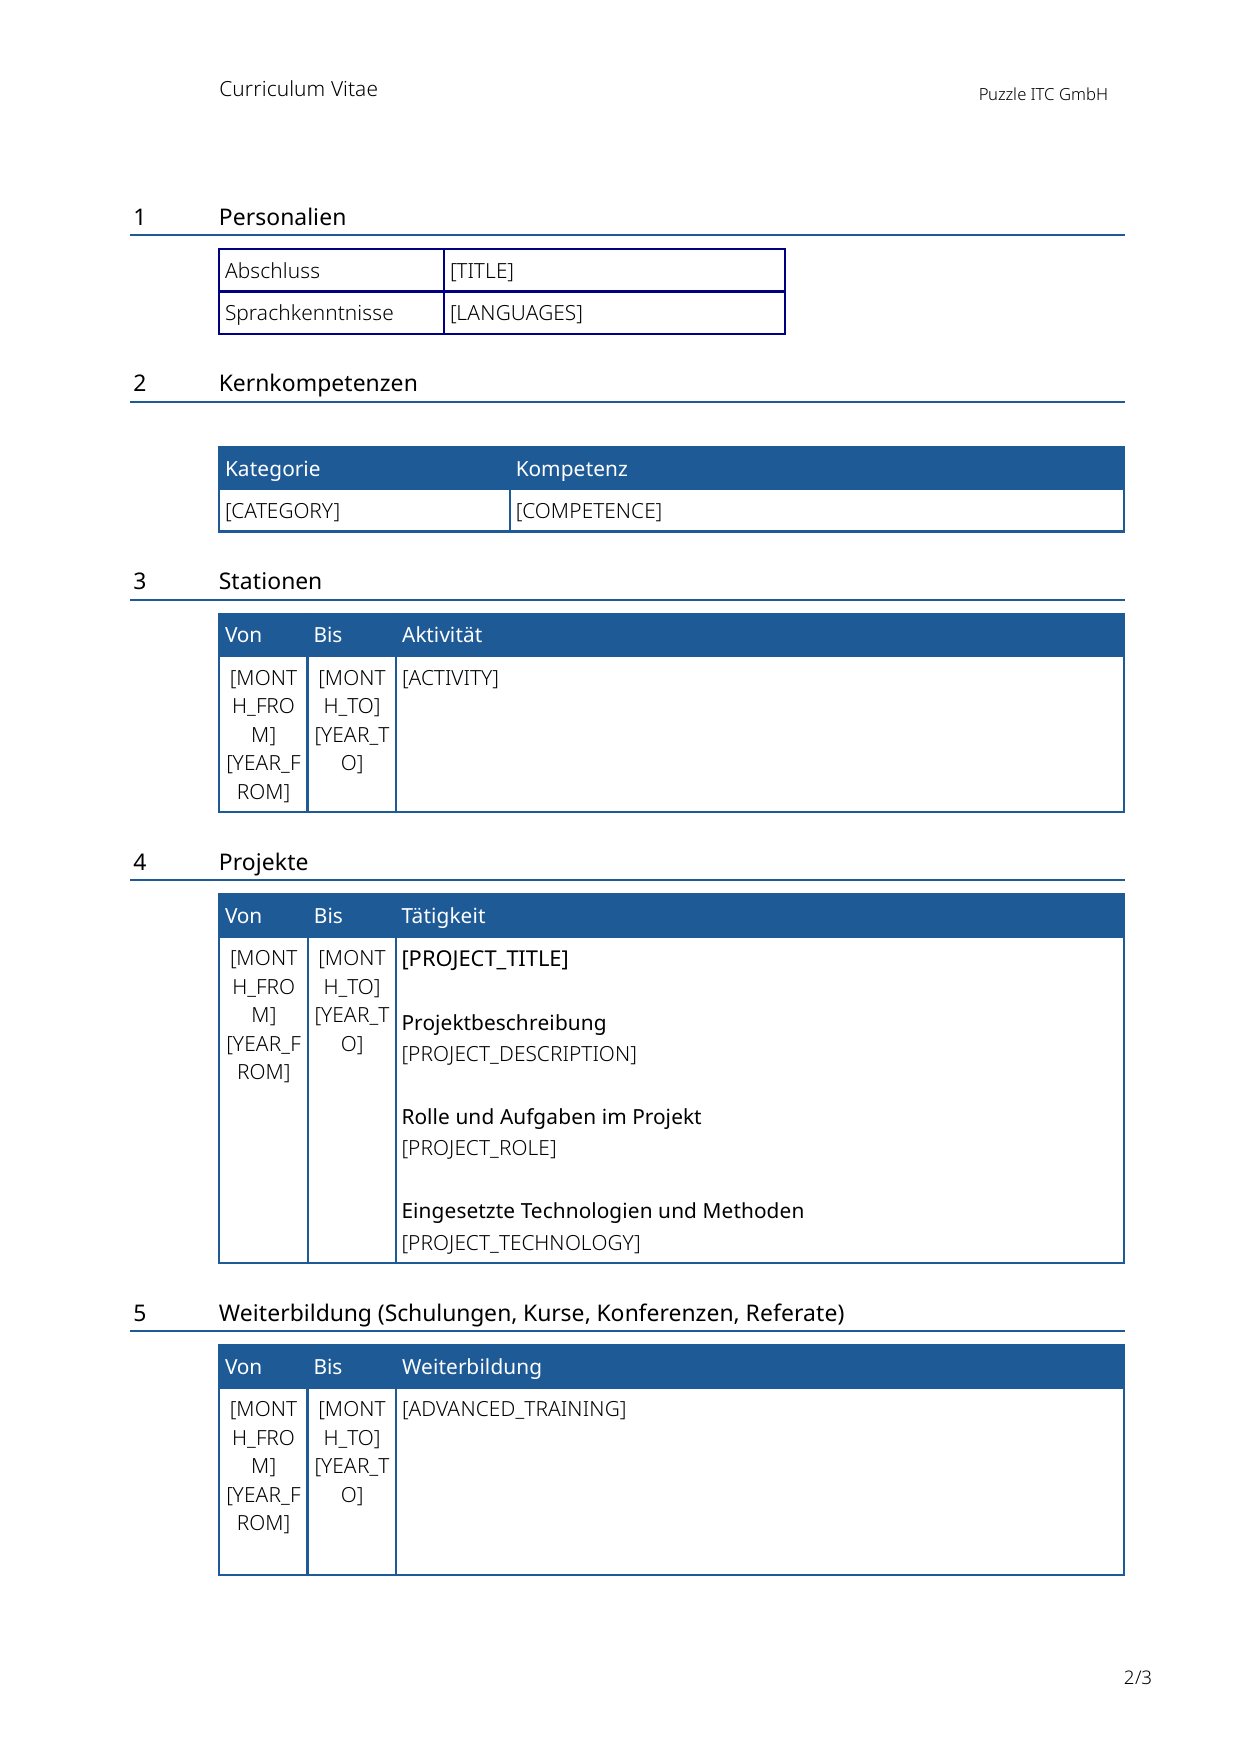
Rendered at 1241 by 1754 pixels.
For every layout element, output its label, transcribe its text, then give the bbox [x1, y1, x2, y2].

table_header Bis [309, 1346, 395, 1386]
subtitle Kernkompetenzen [130, 364, 1125, 401]
table_cell [MONTH_FROM][YEAR_FROM] [220, 1389, 306, 1574]
table_cell [LANGUAGES] [445, 293, 784, 332]
subtitle Stationen [130, 562, 1125, 599]
table_header Bis [309, 615, 395, 655]
table_header Kompetenz [511, 448, 1123, 488]
table_cell [MONTH_TO][YEAR_TO] [309, 657, 395, 811]
table_header [TITLE] [445, 250, 784, 290]
table_header Tätigkeit [397, 895, 1123, 935]
table_header Kategorie [220, 448, 509, 488]
subtitle Weiterbildung (Schulungen, Kurse, Konferenzen, Referate) [130, 1293, 1125, 1330]
table_cell [MONTH_FROM][YEAR_FROM] [220, 938, 307, 1262]
table_header Bis [309, 895, 395, 935]
table_cell [COMPETENCE] [511, 490, 1123, 530]
table_cell [CATEGORY] [220, 490, 509, 530]
table_cell [MONTH_TO][YEAR_TO] [309, 1389, 395, 1574]
table_cell [PROJECT_TITLE] Projektbeschreibung [PROJECT_DESCRIPTION] Rolle und Aufgaben im Projekt [PROJECT_ROLE] Eingesetzte Technologien und Methoden [PROJECT_TECHNOLOGY] [397, 938, 1123, 1262]
table_header Aktivität [397, 615, 1123, 655]
table_header Von [220, 895, 307, 935]
subtitle Projekte [130, 842, 1125, 879]
table_cell Sprachkenntnisse [220, 293, 443, 332]
table_header Von [220, 615, 306, 655]
table_cell [MONTH_TO][YEAR_TO] [309, 938, 395, 1262]
table_header Von [220, 1346, 306, 1386]
table_header Abschluss [220, 250, 443, 290]
subtitle Personalien [130, 197, 1125, 234]
table_cell [ACTIVITY] [397, 657, 1123, 811]
table_cell [ADVANCED_TRAINING] [397, 1389, 1123, 1574]
table_header Weiterbildung [397, 1346, 1123, 1386]
table_cell [MONTH_FROM][YEAR_FROM] [220, 657, 306, 811]
